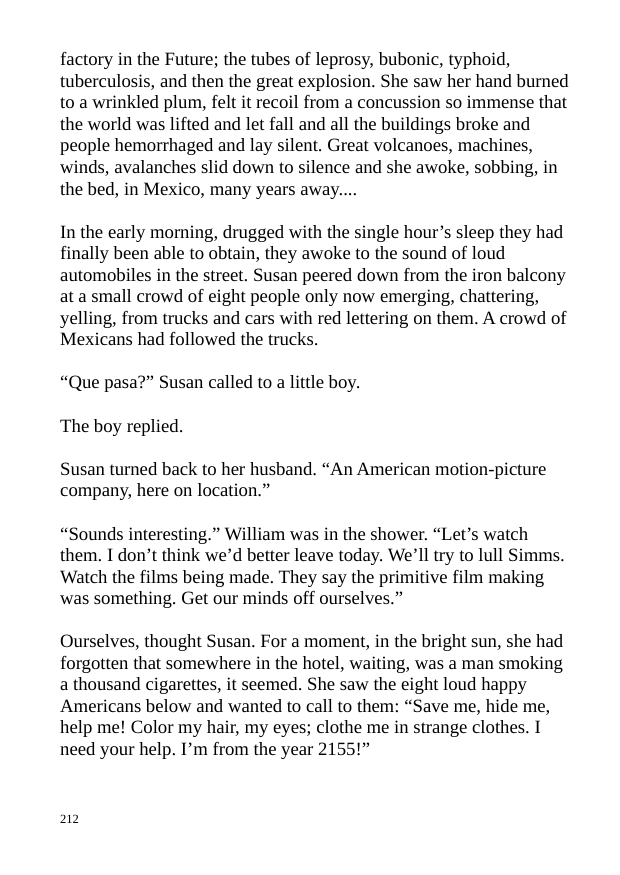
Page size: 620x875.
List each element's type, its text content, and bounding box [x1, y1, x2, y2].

text factory in the Future; the tubes of leprosy, bubonic, typhoid, tuberculosis, and then the great explosion. She saw her hand burned to a wrinkled plum, felt it recoil from a concussion so immense that the world was lifted and let fall and all the buildings broke and people hemorrhaged and lay silent. Great volcanoes, machines, winds, avalanches slid down to silence and she awoke, sobbing, in the bed, in Mexico, many years away.... In the early morning, drugged with the single hour’s sleep they had finally been able to obtain, they awoke to the sound of loud automobiles in the street. Susan peered down from the iron balcony at a small crowd of eight people only now emerging, chattering, yelling, from trucks and cars with red lettering on them. A crowd of Mexicans had followed the trucks. “Que pasa?” Susan called to a little boy. The boy replied. Susan turned back to her husband. “An American motion-picture company, here on location.” “Sounds interesting.” William was in the shower. “Let’s watch them. I don’t think we’d better leave today. We’ll try to lull Simms. Watch the films being made. They say the primitive film making was something. Get our minds off ourselves.” Ourselves, thought Susan. For a moment, in the bright sun, she had forgotten that somewhere in the hotel, waiting, was a man smoking a thousand cigarettes, it seemed. She saw the eight loud happy Americans below and wanted to call to them: “Save me, hide me, help me! Color my hair, my eyes; clothe me in strange clothes. I need your help. I’m from the year 2155!” [60, 48, 571, 781]
